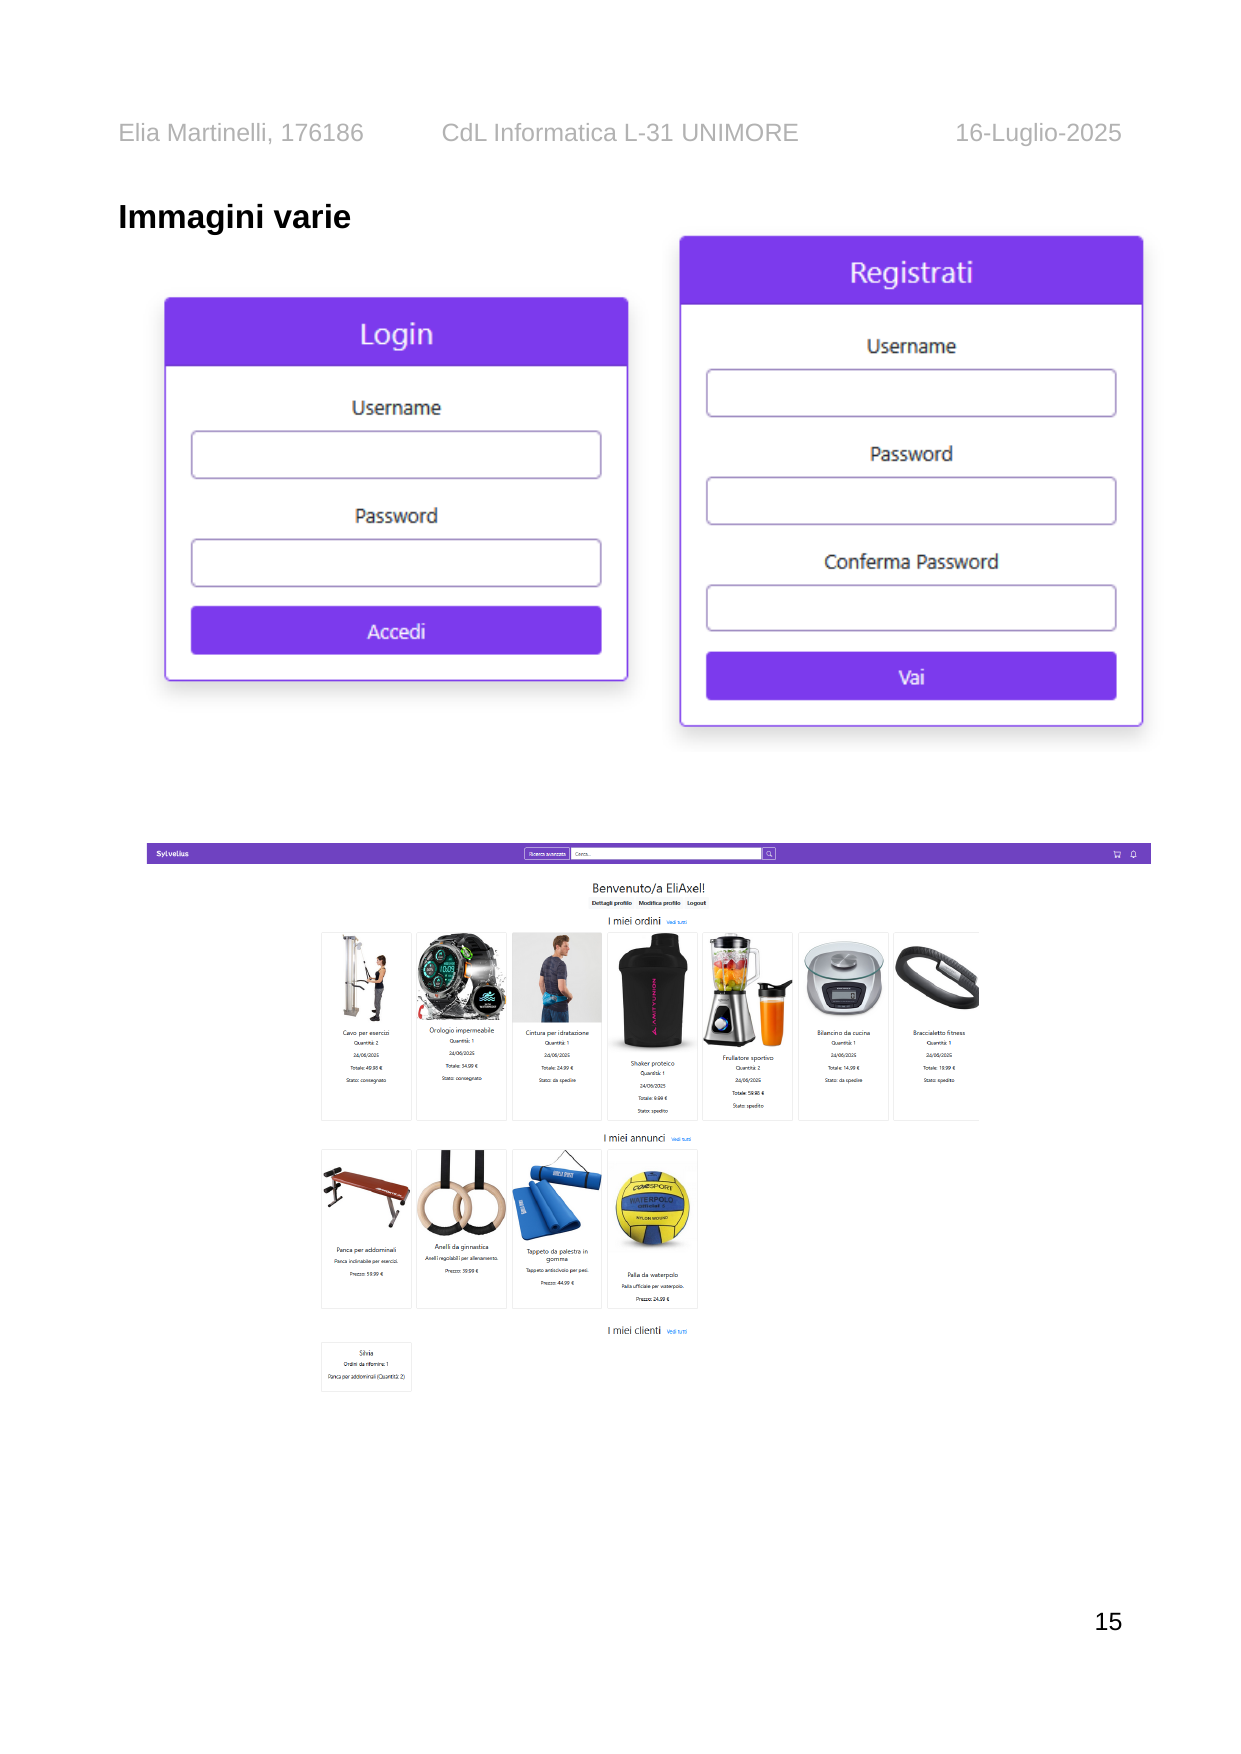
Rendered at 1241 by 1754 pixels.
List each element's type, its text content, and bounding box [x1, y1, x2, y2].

subtitle Immagini varie [118, 197, 1122, 236]
picture [138, 219, 1167, 752]
picture [146, 843, 1151, 1409]
